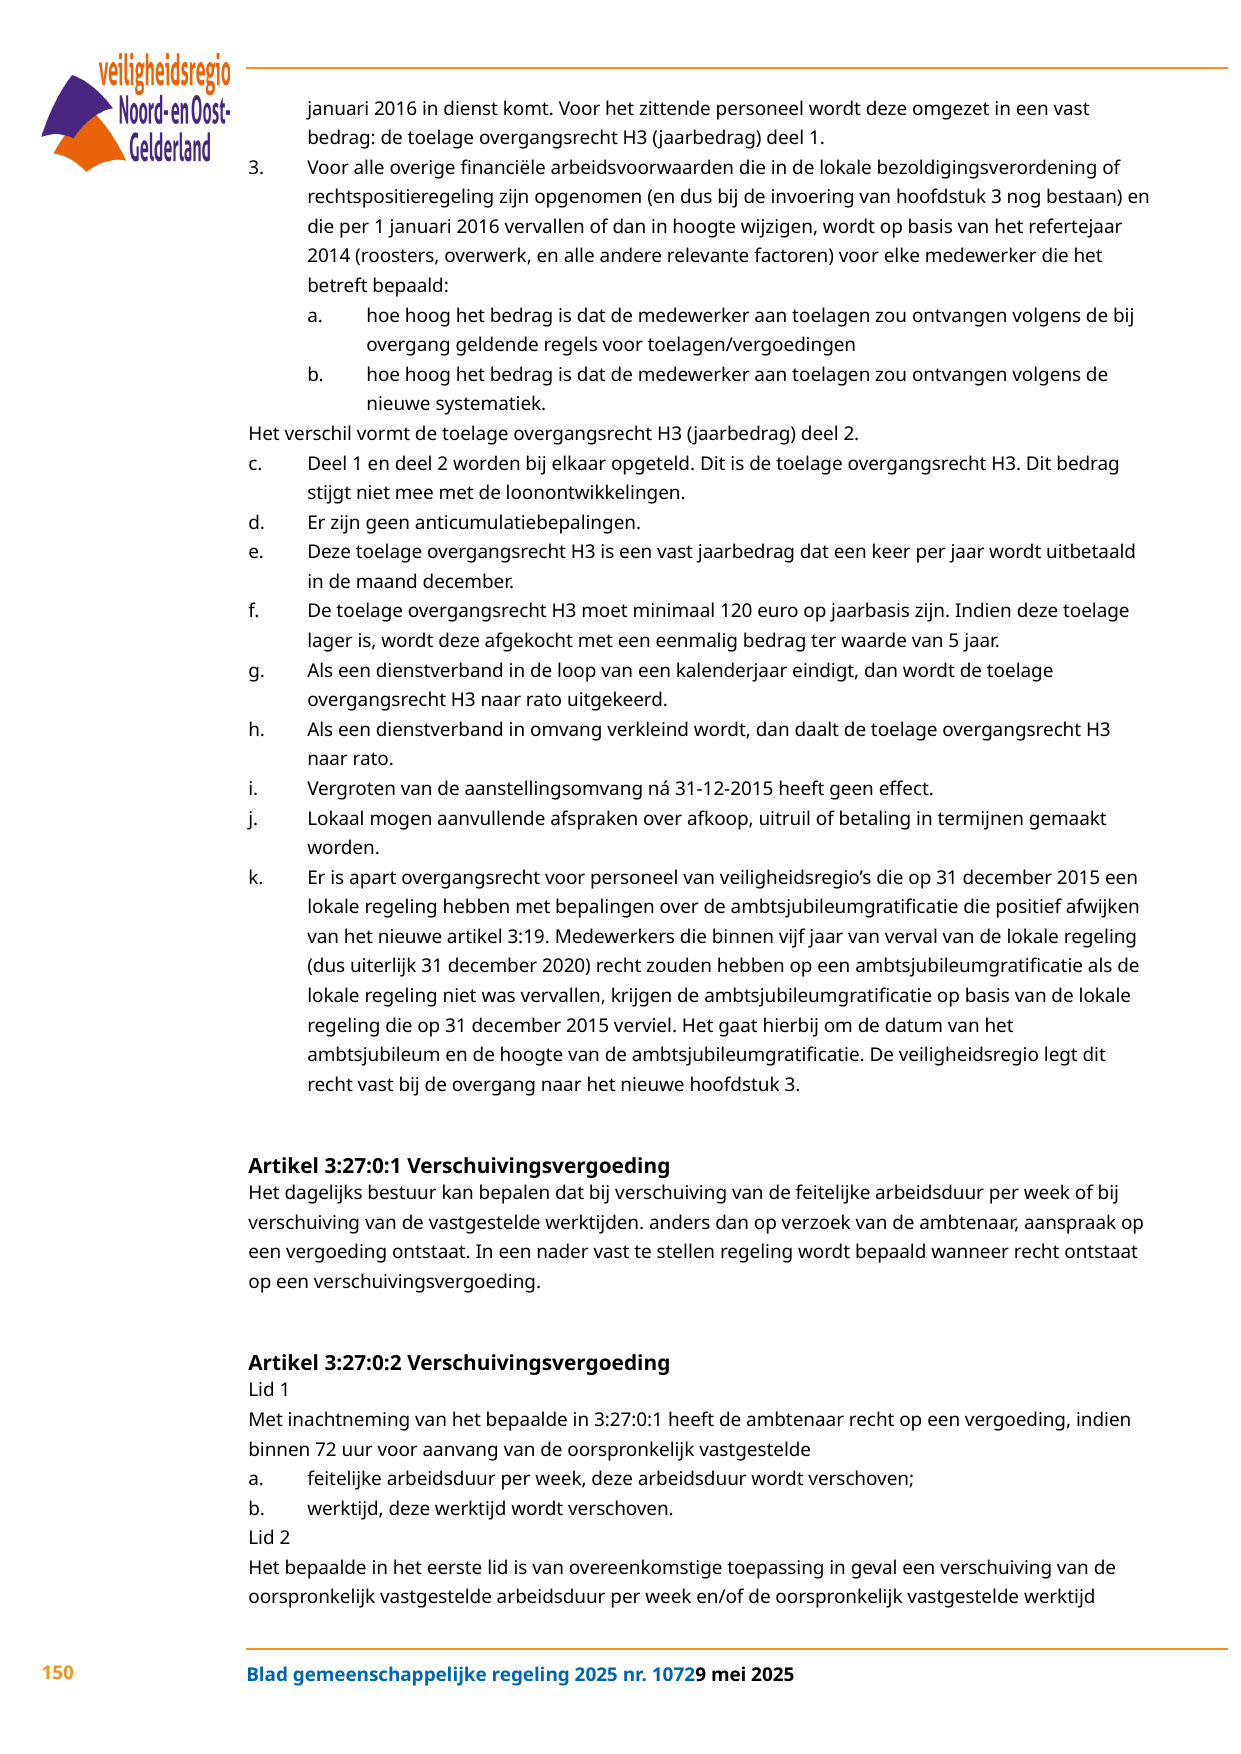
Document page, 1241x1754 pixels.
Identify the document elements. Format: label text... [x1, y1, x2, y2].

text Lid 2 [248, 1524, 1152, 1550]
text Artikel 3:27:0:1 Verschuivingsvergoeding [248, 1151, 1152, 1179]
list Als een dienstverband in de loop van een kalenderjaar eindigt, dan wordt de toelage overgangsrecht H3 naar rato uitgekeerd. [248, 657, 1152, 712]
list Vergroten van de aanstellingsomvang ná 31-12-2015 heeft geen effect. [248, 775, 1152, 801]
list hoe hoog het bedrag is dat de medewerker aan toelagen zou ontvangen volgens de bij overgang geldende regels voor toelagen/vergoedingen [307, 302, 1152, 357]
text Artikel 3:27:0:2 Verschuivingsvergoeding [248, 1348, 1152, 1377]
picture [41, 47, 231, 172]
text Het bepaalde in het eerste lid is van overeenkomstige toepassing in geval een verschuiving van de oorspronkelijk vastgestelde arbeidsduur per week en/of de oorspronkelijk vastgestelde werktijd [248, 1554, 1152, 1609]
list januari 2016 in dienst komt. Voor het zittende personeel wordt deze omgezet in een vast bedrag: de toelage overgangsrecht H3 (jaarbedrag) deel 1. [248, 95, 1152, 150]
list werktijd, deze werktijd wordt verschoven. [248, 1495, 1152, 1521]
text Met inachtneming van het bepaalde in 3:27:0:1 heeft de ambtenaar recht op een vergoeding, indien binnen 72 uur voor aanvang van de oorspronkelijk vastgestelde [248, 1406, 1152, 1462]
list Er is apart overgangsrecht voor personeel van veiligheidsregio’s die op 31 december 2015 een lokale regeling hebben met bepalingen over de ambtsjubileumgratificatie die positief afwijken van het nieuwe artikel 3:19. Medewerkers die binnen vijf jaar van verval van de lokale regeling (dus uiterlijk 31 december 2020) recht zouden hebben op een ambtsjubileumgratificatie als de lokale regeling niet was vervallen, krijgen de ambtsjubileumgratificatie op basis van de lokale regeling die op 31 december 2015 verviel. Het gaat hierbij om de datum van het ambtsjubileum en de hoogte van de ambtsjubileumgratificatie. De veiligheidsregio legt dit recht vast bij de overgang naar het nieuwe hoofdstuk 3. [248, 864, 1152, 1097]
list Deel 1 en deel 2 worden bij elkaar opgeteld. Dit is de toelage overgangsrecht H3. Dit bedrag stijgt niet mee met de loonontwikkelingen. [248, 450, 1152, 505]
list Er zijn geen anticumulatiebepalingen. [248, 509, 1152, 535]
list Als een dienstverband in omvang verkleind wordt, dan daalt de toelage overgangsrecht H3 naar rato. [248, 716, 1152, 771]
text Het verschil vormt de toelage overgangsrecht H3 (jaarbedrag) deel 2. [248, 420, 1152, 446]
list hoe hoog het bedrag is dat de medewerker aan toelagen zou ontvangen volgens de nieuwe systematiek. [307, 361, 1152, 416]
list Lokaal mogen aanvullende afspraken over afkoop, uitruil of betaling in termijnen gemaakt worden. [248, 805, 1152, 860]
list feitelijke arbeidsduur per week, deze arbeidsduur wordt verschoven; [248, 1465, 1152, 1491]
text Het dagelijks bestuur kan bepalen dat bij verschuiving van de feitelijke arbeidsduur per week of bij verschuiving van de vastgestelde werktijden. anders dan op verzoek van de ambtenaar, aanspraak op een vergoeding ontstaat. In een nader vast te stellen regeling wordt bepaald wanneer recht ontstaat op een verschuivingsvergoeding. [248, 1179, 1152, 1294]
text Lid 1 [248, 1377, 1152, 1402]
list Deze toelage overgangsrecht H3 is een vast jaarbedrag dat een keer per jaar wordt uitbetaald in de maand december. [248, 538, 1152, 594]
list De toelage overgangsrecht H3 moet minimaal 120 euro op jaarbasis zijn. Indien deze toelage lager is, wordt deze afgekocht met een eenmalig bedrag ter waarde van 5 jaar. [248, 598, 1152, 653]
list Voor alle overige financiële arbeidsvoorwaarden die in de lokale bezoldigingsverordening of rechtspositieregeling zijn opgenomen (en dus bij de invoering van hoofdstuk 3 nog bestaan) en die per 1 januari 2016 vervallen of dan in hoogte wijzigen, wordt op basis van het refertejaar 2014 (roosters, overwerk, en alle andere relevante factoren) voor elke medewerker die het betreft bepaald: [248, 154, 1152, 298]
